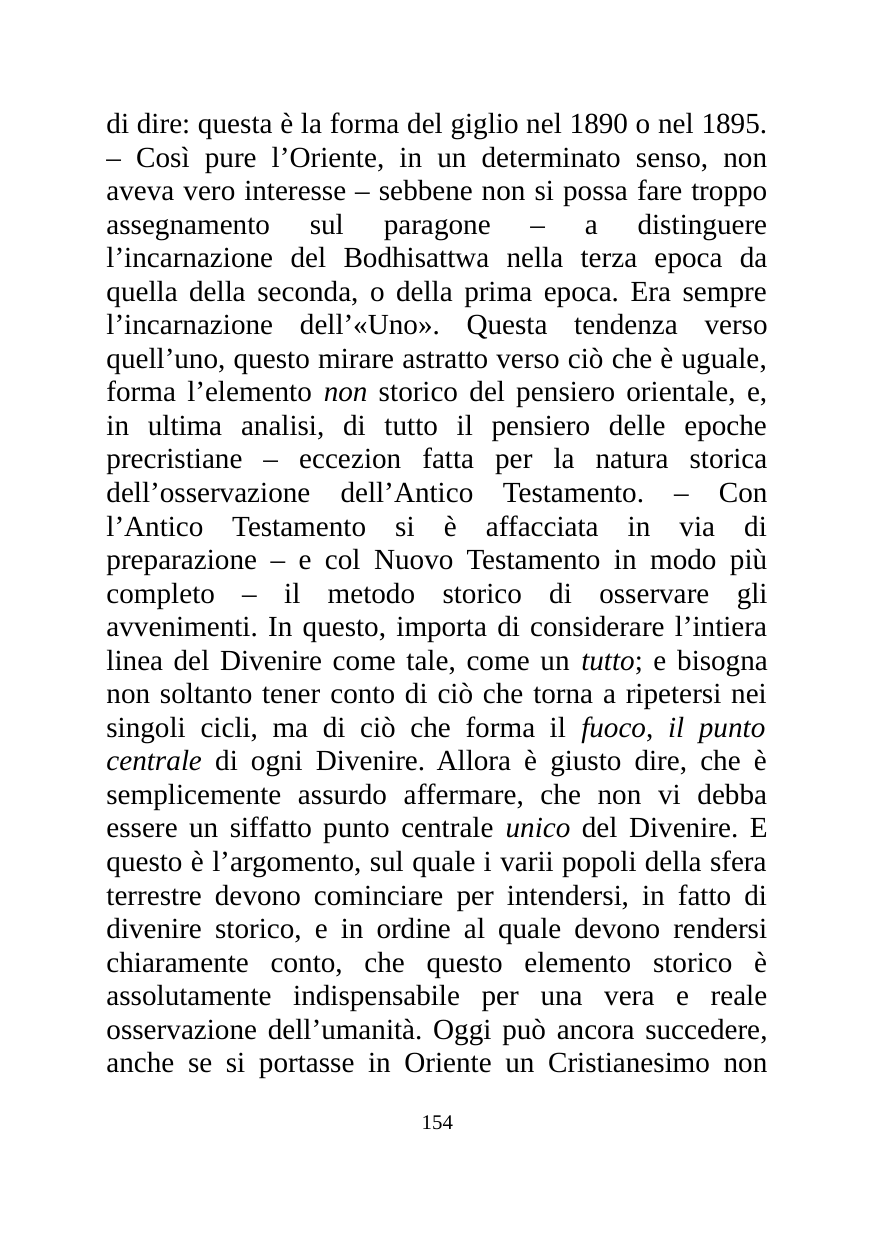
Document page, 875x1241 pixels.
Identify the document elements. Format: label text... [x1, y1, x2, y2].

text di dire: questa è la forma del giglio nel 1890 o nel 1895. – Così pure l’Oriente, in un determinato senso, non aveva vero interesse – sebbene non si possa fare troppo assegnamento sul paragone – a distinguere l’incarnazione del Bodhisattwa nella terza epoca da quella della seconda, o della prima epoca. Era sempre l’incarnazione dell’«Uno». Questa tendenza verso quell’uno, questo mirare astratto verso ciò che è uguale, forma l’elemento non storico del pensiero orientale, e, in ultima analisi, di tutto il pensiero delle epoche precristiane – eccezion fatta per la natura storica dell’osservazione dell’Antico Testamento. – Con l’Antico Testamento si è affacciata in via di preparazione – e col Nuovo Testamento in modo più completo – il metodo storico di osservare gli avvenimenti. In questo, importa di considerare l’intiera linea del Divenire come tale, come un tutto; e bisogna non soltanto tener conto di ciò che torna a ripetersi nei singoli cicli, ma di ciò che forma il fuoco, il punto centrale di ogni Divenire. Allora è giusto dire, che è semplicemente assurdo affermare, che non vi debba essere un siffatto punto centrale unico del Divenire. E questo è l’argomento, sul quale i varii popoli della sfera terrestre devono cominciare per intendersi, in fatto di divenire storico, e in ordine al quale devono rendersi chiaramente conto, che questo elemento storico è assolutamente indispensabile per una vera e reale osservazione dell’umanità. Oggi può ancora succedere, anche se si portasse in Oriente un Cristianesimo non [106, 106, 768, 1079]
